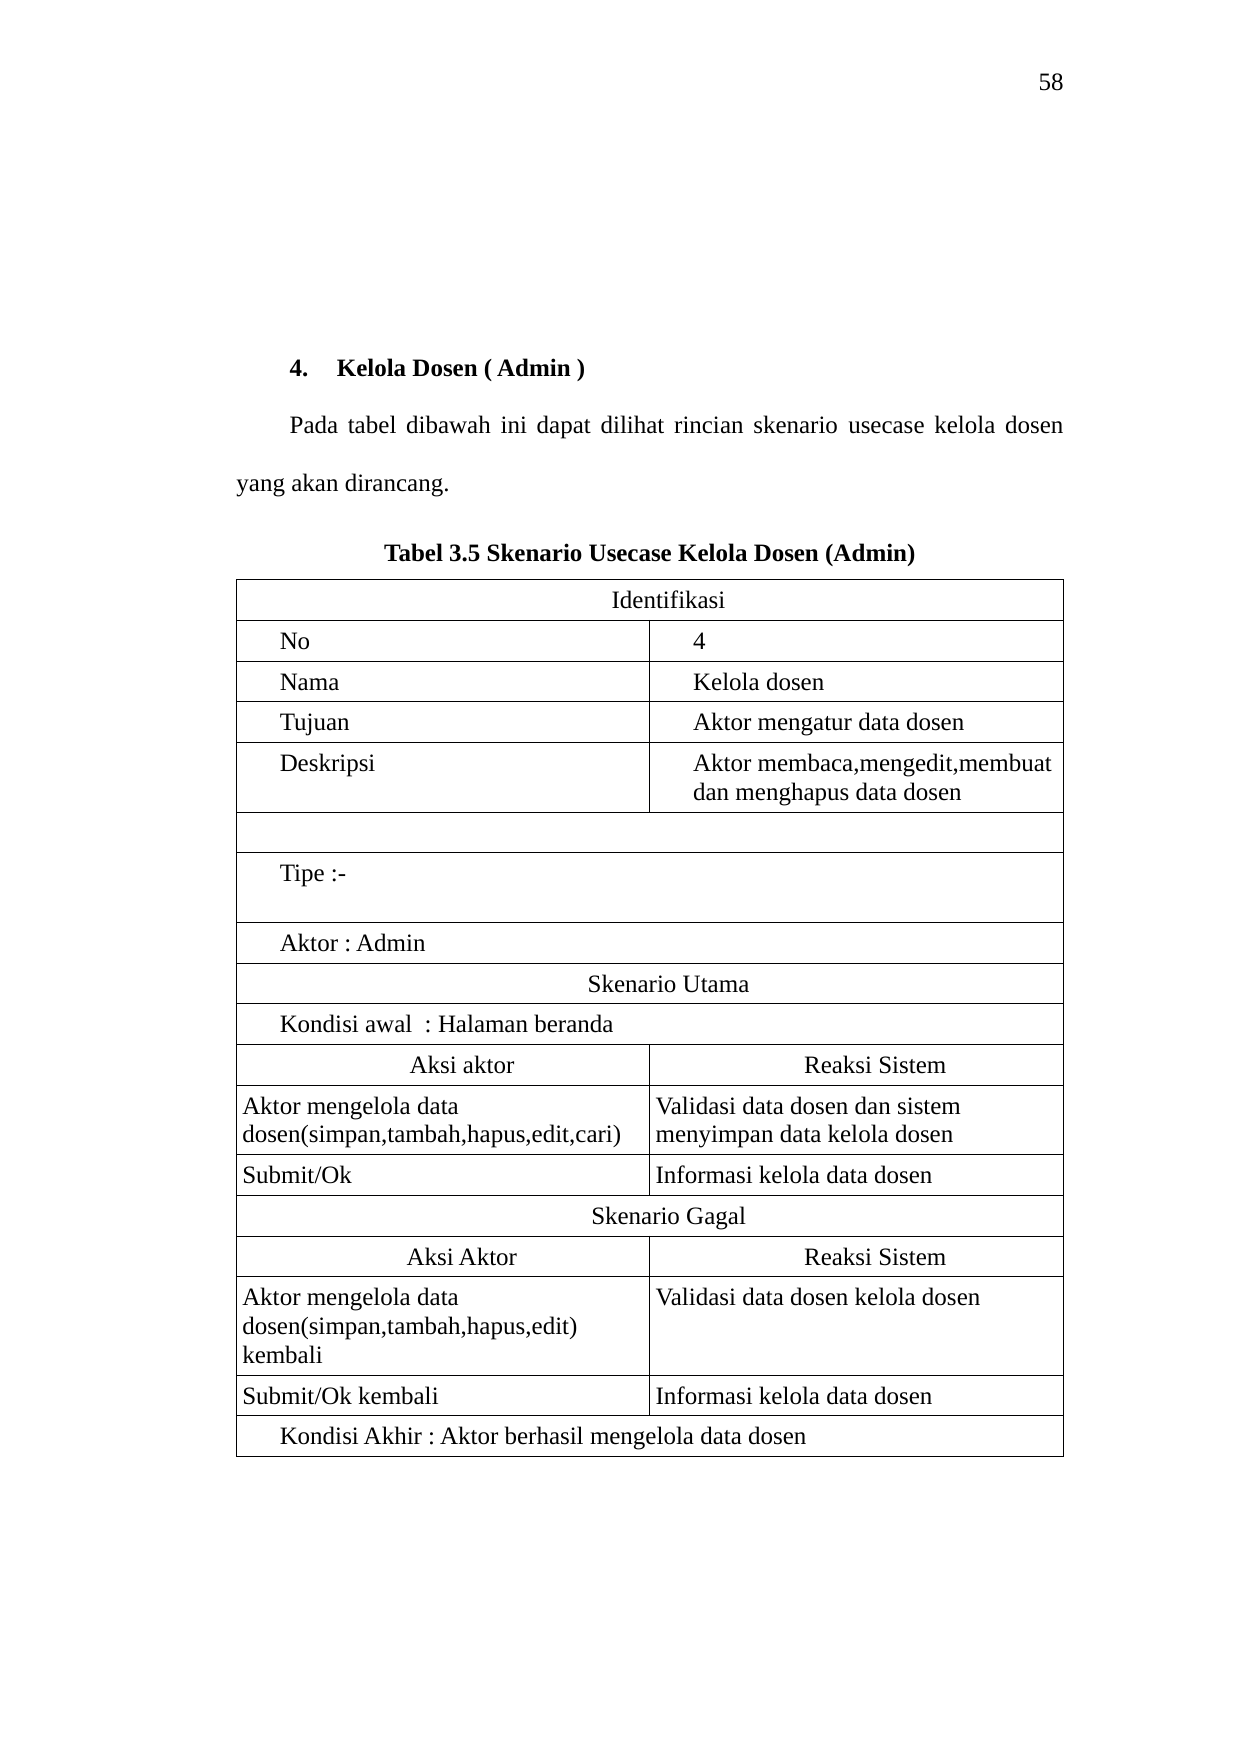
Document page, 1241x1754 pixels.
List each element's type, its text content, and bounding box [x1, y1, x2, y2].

table_cell Informasi kelola data dosen [650, 1155, 1063, 1195]
table_cell Aksi Aktor [237, 1237, 649, 1276]
table_cell Aktor mengelola data dosen(simpan,tambah,hapus,edit) kembali [237, 1277, 649, 1374]
table_cell Aktor mengelola data dosen(simpan,tambah,hapus,edit,cari) [237, 1086, 649, 1154]
table_cell Tujuan [237, 702, 649, 742]
table_cell Skenario Gagal [237, 1196, 1063, 1236]
table_cell Aktor mengatur data dosen [650, 702, 1063, 742]
table_cell Informasi kelola data dosen [650, 1376, 1063, 1415]
table_cell Submit/Ok [237, 1155, 649, 1195]
table_cell Skenario Utama [237, 964, 1063, 1003]
table_cell Reaksi Sistem [650, 1237, 1063, 1276]
table_cell Tipe :- [237, 853, 1063, 922]
list Kelola Dosen ( Admin ) [289, 353, 1063, 382]
table_cell 4 [650, 621, 1063, 661]
table_cell Submit/Ok kembali [237, 1376, 649, 1415]
table_header Identifikasi [237, 580, 1063, 620]
table_cell Aktor membaca,mengedit,membuat dan menghapus data dosen [650, 743, 1063, 811]
text Pada tabel dibawah ini dapat dilihat rincian skenario usecase kelola dosen yang akan dirancang. [236, 410, 1063, 497]
table_cell [237, 813, 1063, 852]
table_cell Kondisi awal : Halaman beranda [237, 1004, 1063, 1044]
table_cell Nama [237, 662, 649, 701]
table_cell Aksi aktor [237, 1045, 649, 1084]
text Tabel 3.5 Skenario Usecase Kelola Dosen (Admin) [236, 538, 1063, 567]
table_cell Aktor : Admin [237, 923, 1063, 962]
table_cell Kondisi Akhir : Aktor berhasil mengelola data dosen [237, 1416, 1063, 1456]
table_cell No [237, 621, 649, 661]
table_cell Validasi data dosen kelola dosen [650, 1277, 1063, 1374]
table_cell Reaksi Sistem [650, 1045, 1063, 1084]
table_cell Kelola dosen [650, 662, 1063, 701]
table_cell Validasi data dosen dan sistem menyimpan data kelola dosen [650, 1086, 1063, 1154]
table_cell Deskripsi [237, 743, 649, 811]
